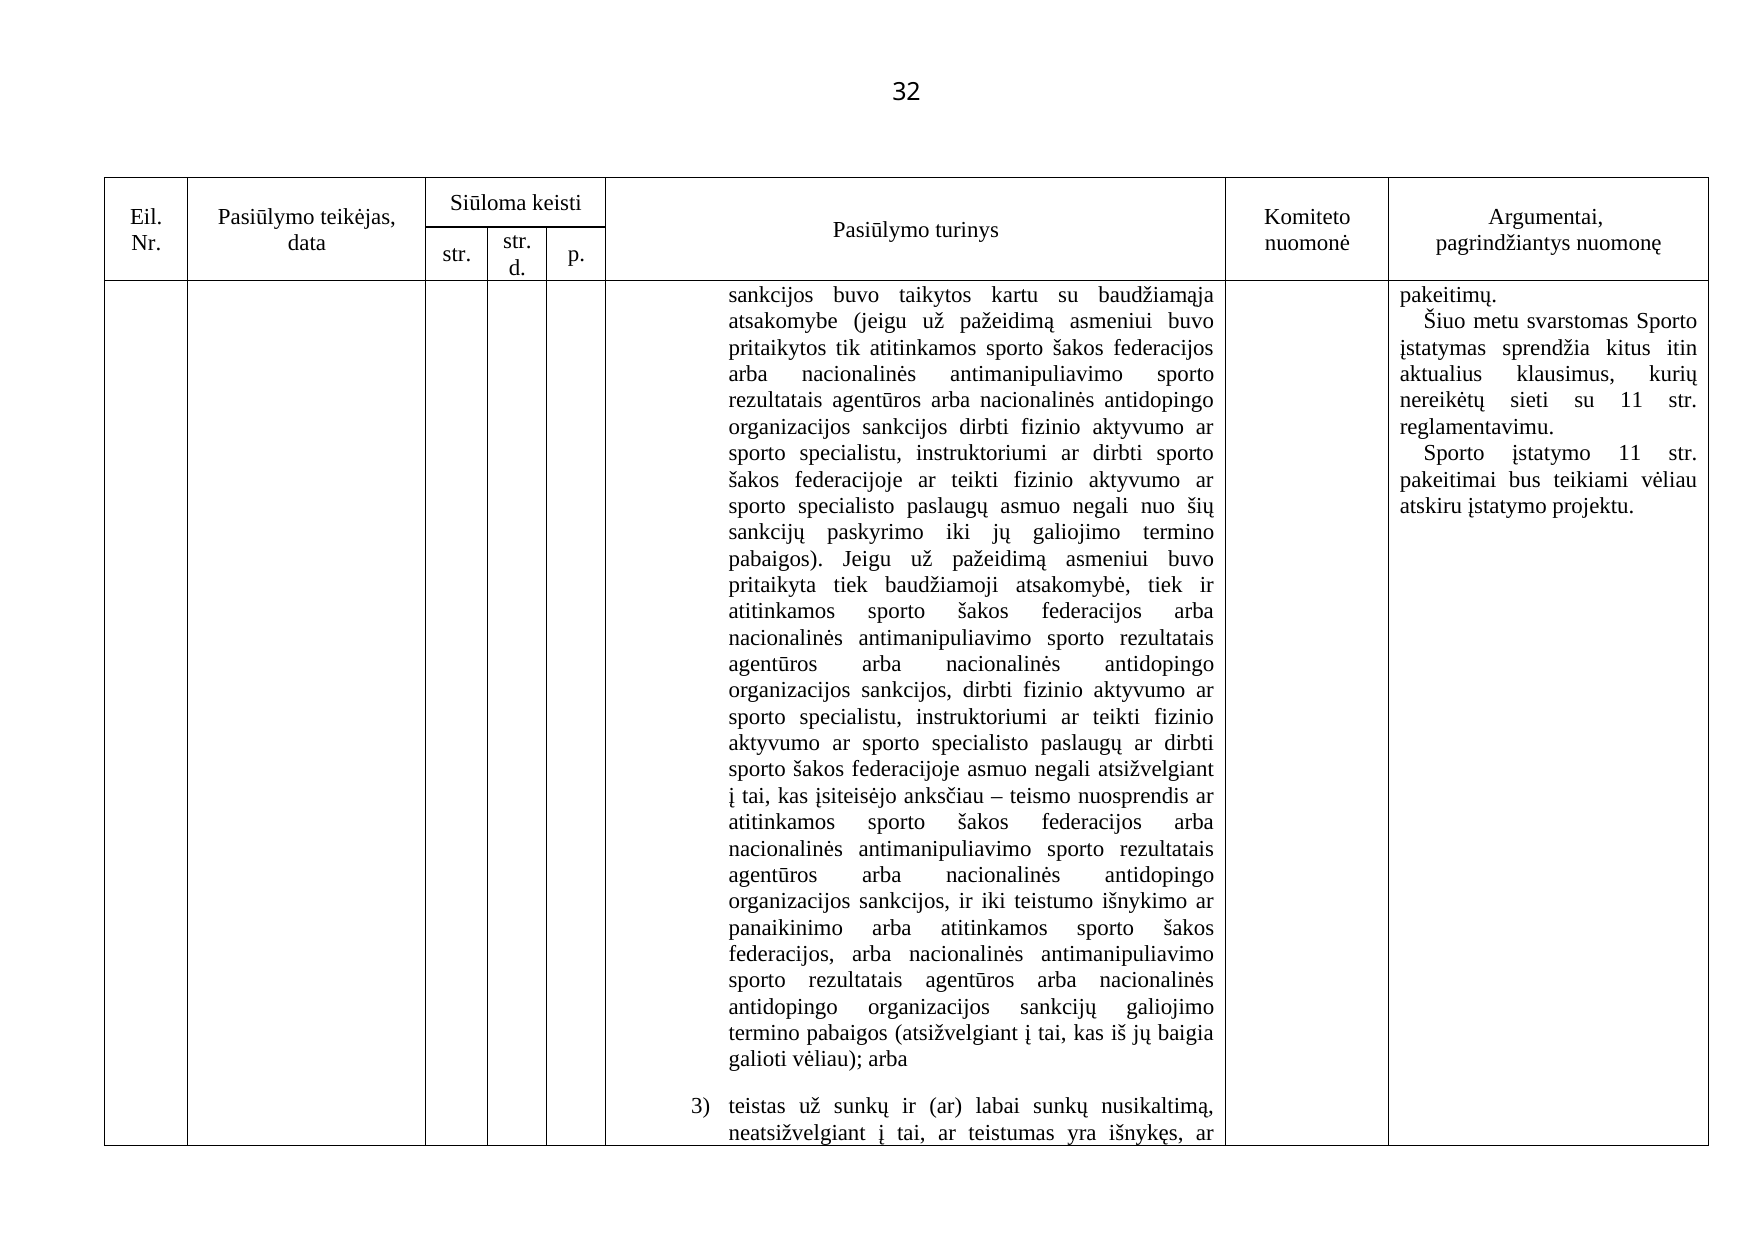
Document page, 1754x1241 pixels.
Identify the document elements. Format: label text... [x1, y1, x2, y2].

table_cell sankcijos buvo taikytos kartu su baudžiamąja atsakomybe (jeigu už pažeidimą asmeniui buvo pritaikytos tik atitinkamos sporto šakos federacijos arba nacionalinės antimanipuliavimo sporto rezultatais agentūros arba nacionalinės antidopingo organizacijos sankcijos dirbti fizinio aktyvumo ar sporto specialistu, instruktoriumi ar dirbti sporto šakos federacijoje ar teikti fizinio aktyvumo ar sporto specialisto paslaugų asmuo negali nuo šių sankcijų paskyrimo iki jų galiojimo termino pabaigos). Jeigu už pažeidimą asmeniui buvo pritaikyta tiek baudžiamoji atsakomybė, tiek ir atitinkamos sporto šakos federacijos arba nacionalinės antimanipuliavimo sporto rezultatais agentūros arba nacionalinės antidopingo organizacijos sankcijos, dirbti fizinio aktyvumo ar sporto specialistu, instruktoriumi ar teikti fizinio aktyvumo ar sporto specialisto paslaugų ar dirbti sporto šakos federacijoje asmuo negali atsižvelgiant į tai, kas įsiteisėjo anksčiau – teismo nuosprendis ar atitinkamos sporto šakos federacijos arba nacionalinės antimanipuliavimo sporto rezultatais agentūros arba nacionalinės antidopingo organizacijos sankcijos, ir iki teistumo išnykimo ar panaikinimo arba atitinkamos sporto šakos federacijos, arba nacionalinės antimanipuliavimo sporto rezultatais agentūros arba nacionalinės antidopingo organizacijos sankcijų galiojimo termino pabaigos (atsižvelgiant į tai, kas iš jų baigia galioti vėliau); arba teistas už sunkų ir (ar) labai sunkų nusikaltimą, neatsižvelgiant į tai, ar teistumas yra išnykęs, ar [606, 281, 1225, 1145]
table_cell [1226, 281, 1388, 1145]
table_cell [188, 281, 425, 1145]
table_cell str. d. [488, 228, 546, 280]
table_cell pakeitimų. Šiuo metu svarstomas Sporto įstatymas sprendžia kitus itin aktualius klausimus, kurių nereikėtų sieti su 11 str. reglamentavimu. Sporto įstatymo 11 str. pakeitimai bus teikiami vėliau atskiru įstatymo projektu. [1389, 281, 1708, 1145]
table_cell p. [547, 228, 605, 280]
table_cell [105, 281, 187, 1145]
table_header Argumentai, pagrindžiantys nuomonę [1389, 178, 1708, 280]
table_header Komiteto nuomonė [1226, 178, 1388, 280]
table_header Eil. Nr. [105, 178, 187, 280]
table_header Pasiūlymo teikėjas, data [188, 178, 425, 280]
table_header Siūloma keisti [426, 178, 605, 226]
table_cell [426, 281, 487, 1145]
table_cell [547, 281, 605, 1145]
table_header Pasiūlymo turinys [606, 178, 1225, 280]
table_cell [488, 281, 546, 1145]
table_cell str. [426, 228, 487, 280]
